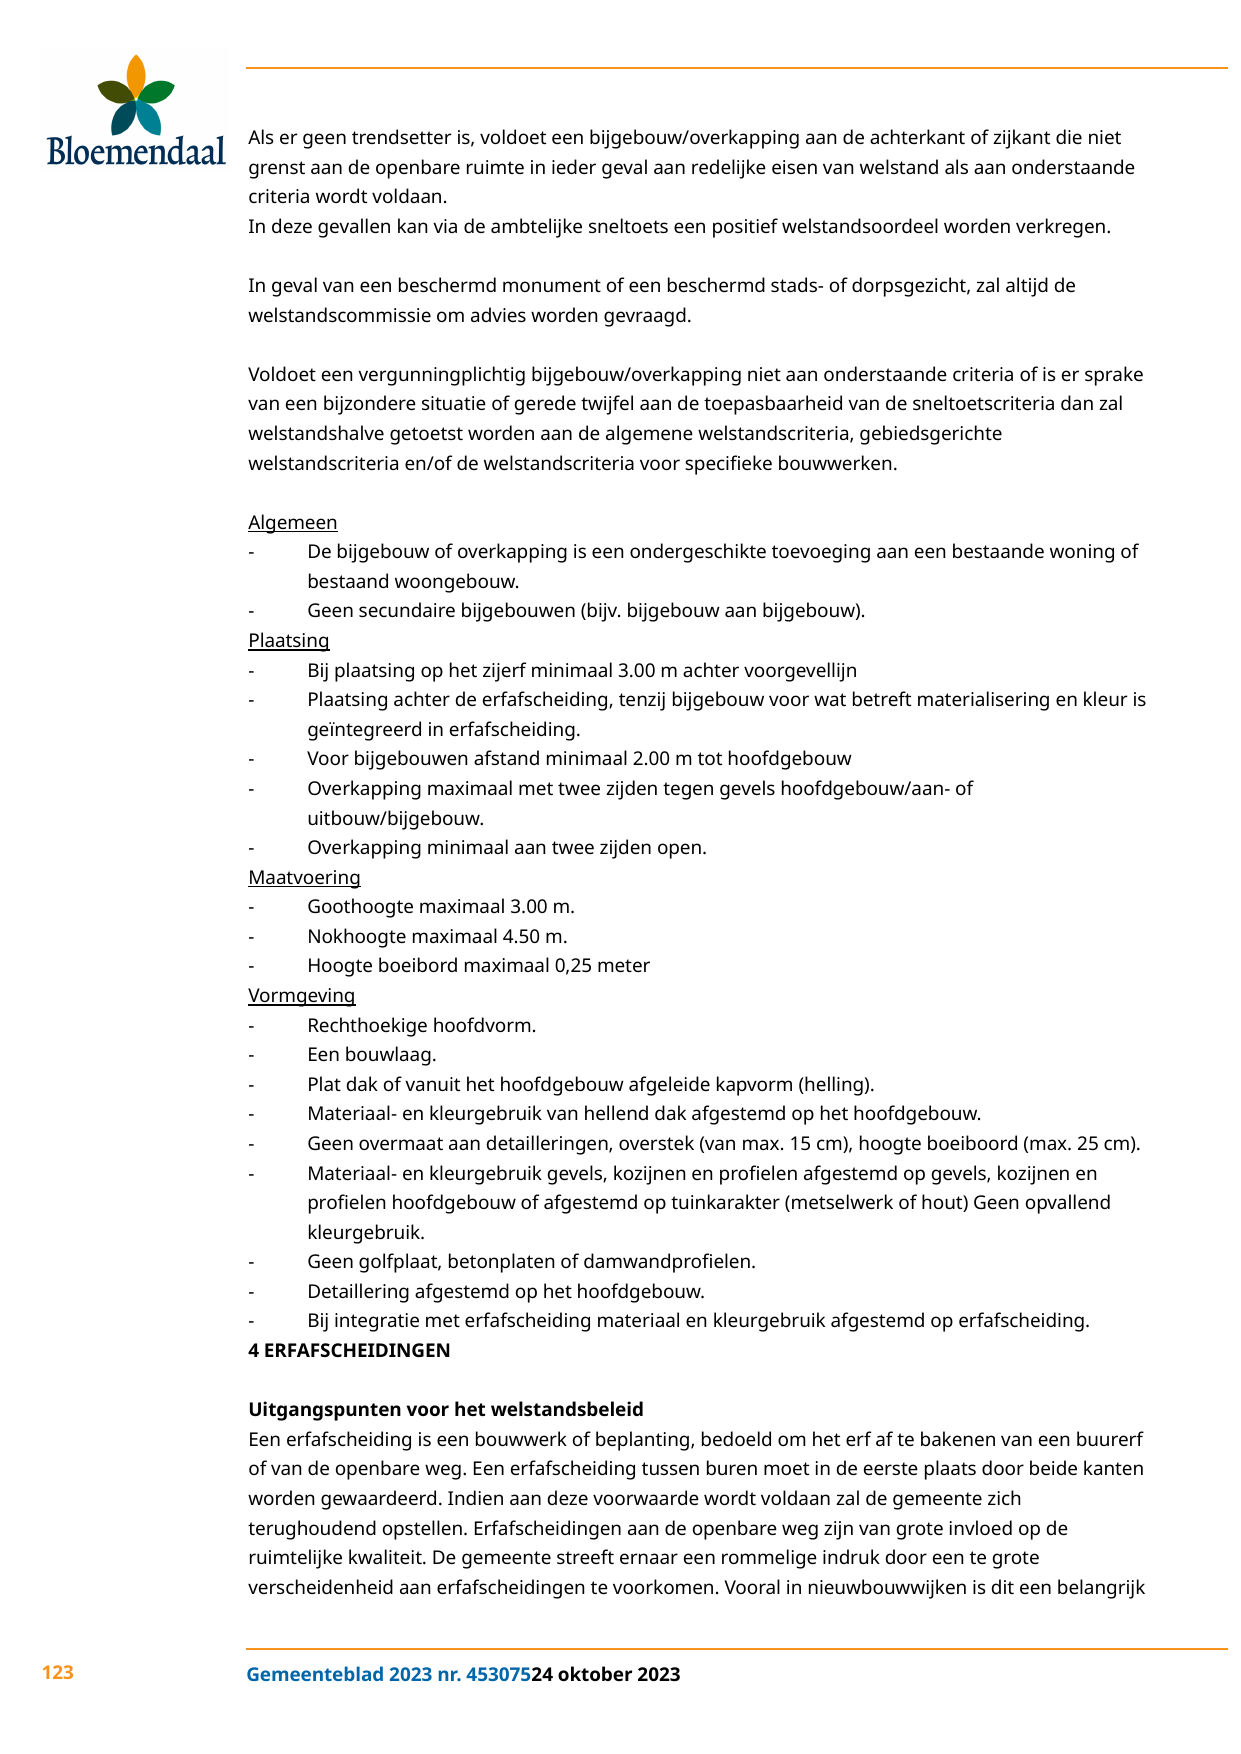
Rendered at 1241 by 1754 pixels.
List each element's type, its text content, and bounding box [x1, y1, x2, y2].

list Nokhoogte maximaal 4.50 m. [248, 923, 1152, 949]
picture [41, 47, 231, 172]
list Plat dak of vanuit het hoofdgebouw afgeleide kapvorm (helling). [248, 1071, 1152, 1097]
list Geen golfplaat, betonplaten of damwandprofielen. [248, 1248, 1152, 1274]
text Een erfafscheiding is een bouwwerk of beplanting, bedoeld om het erf af te bakenen van een buurerf of van de openbare weg. Een erfafscheiding tussen buren moet in de eerste plaats door beide kanten worden gewaardeerd. Indien aan deze voorwaarde wordt voldaan zal de gemeente zich terughoudend opstellen. Erfafscheidingen aan de openbare weg zijn van grote invloed op de ruimtelijke kwaliteit. De gemeente streeft ernaar een rommelige indruk door een te grote verscheidenheid aan erfafscheidingen te voorkomen. Vooral in nieuwbouwwijken is dit een belangrijk [248, 1426, 1152, 1600]
list Voor bijgebouwen afstand minimaal 2.00 m tot hoofdgebouw [248, 746, 1152, 771]
list Hoogte boeibord maximaal 0,25 meter [248, 953, 1152, 978]
list Bij integratie met erfafscheiding materiaal en kleurgebruik afgestemd op erfafscheiding. [248, 1308, 1152, 1333]
text Maatvoering [248, 864, 1152, 890]
text Uitgangspunten voor het welstandsbeleid [248, 1396, 1152, 1422]
list Een bouwlaag. [248, 1041, 1152, 1067]
list Overkapping maximaal met twee zijden tegen gevels hoofdgebouw/aan- of uitbouw/bijgebouw. [248, 775, 1152, 831]
text Als er geen trendsetter is, voldoet een bijgebouw/overkapping aan de achterkant of zijkant die niet grenst aan de openbare ruimte in ieder geval aan redelijke eisen van welstand als aan onderstaande criteria wordt voldaan. [248, 124, 1152, 209]
list Plaatsing achter de erfafscheiding, tenzij bijgebouw voor wat betreft materialisering en kleur is geïntegreerd in erfafscheiding. [248, 686, 1152, 742]
list Materiaal- en kleurgebruik van hellend dak afgestemd op het hoofdgebouw. [248, 1101, 1152, 1126]
text Vormgeving [248, 982, 1152, 1008]
list De bijgebouw of overkapping is een ondergeschikte toevoeging aan een bestaande woning of bestaand woongebouw. [248, 538, 1152, 594]
list Materiaal- en kleurgebruik gevels, kozijnen en profielen afgestemd op gevels, kozijnen en profielen hoofdgebouw of afgestemd op tuinkarakter (metselwerk of hout) Geen opvallend kleurgebruik. [248, 1160, 1152, 1245]
list Geen secundaire bijgebouwen (bijv. bijgebouw aan bijgebouw). [248, 598, 1152, 623]
text 4 ERFAFSCHEIDINGEN [248, 1337, 1152, 1363]
text In geval van een beschermd monument of een beschermd stads- of dorpsgezicht, zal altijd de welstandscommissie om advies worden gevraagd. [248, 272, 1152, 328]
list Bij plaatsing op het zijerf minimaal 3.00 m achter voorgevellijn [248, 657, 1152, 683]
list Overkapping minimaal aan twee zijden open. [248, 834, 1152, 860]
list Rechthoekige hoofdvorm. [248, 1012, 1152, 1038]
list Geen overmaat aan detailleringen, overstek (van max. 15 cm), hoogte boeiboord (max. 25 cm). [248, 1130, 1152, 1156]
text Algemeen [248, 509, 1152, 535]
text In deze gevallen kan via de ambtelijke sneltoets een positief welstandsoordeel worden verkregen. [248, 213, 1152, 239]
list Detaillering afgestemd op het hoofdgebouw. [248, 1278, 1152, 1304]
list Goothoogte maximaal 3.00 m. [248, 893, 1152, 919]
text Plaatsing [248, 627, 1152, 653]
text Voldoet een vergunningplichtig bijgebouw/overkapping niet aan onderstaande criteria of is er sprake van een bijzondere situatie of gerede twijfel aan de toepasbaarheid van de sneltoetscriteria dan zal welstandshalve getoetst worden aan de algemene welstandscriteria, gebiedsgerichte welstandscriteria en/of de welstandscriteria voor specifieke bouwwerken. [248, 361, 1152, 476]
